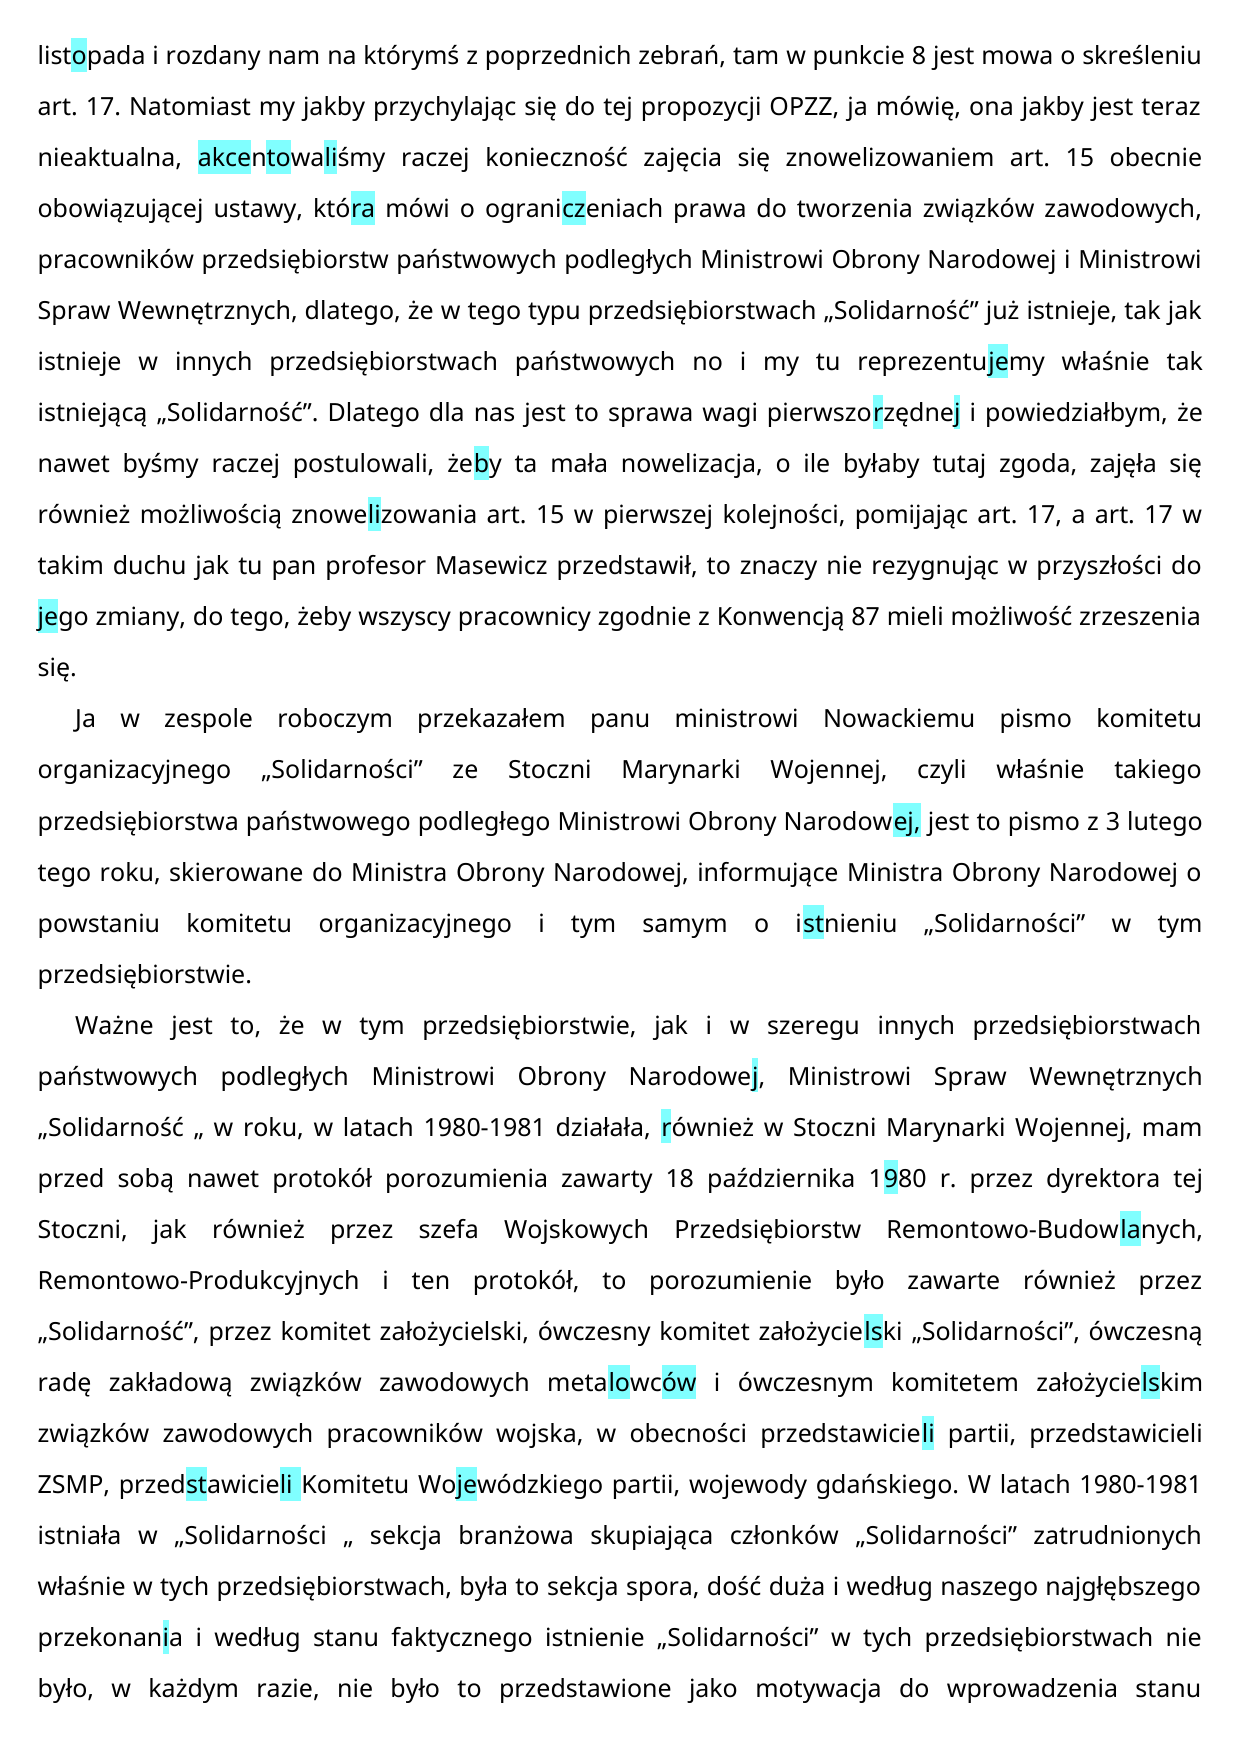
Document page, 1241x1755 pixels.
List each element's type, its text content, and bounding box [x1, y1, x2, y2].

text Ja w zespole roboczym przekazałem panu ministrowi Nowackiemu pismo komitetu organizacyjnego „Solidarności” ze Stoczni Marynarki Wojennej, czyli właśnie takiego przedsiębiorstwa państwowego podległego Ministrowi Obrony Narodowej, jest to pismo z 3 lutego tego roku, skierowane do Ministra Obrony Narodowej, informujące Ministra Obrony Narodowej o powstaniu komitetu organizacyjnego i tym samym o istnieniu „Solidarności” w tym przedsiębiorstwie. [37, 701, 1203, 990]
text Ważne jest to, że w tym przedsiębiorstwie, jak i w szeregu innych przedsiębiorstwach państwowych podległych Ministrowi Obrony Narodowej, Ministrowi Spraw Wewnętrznych „Solidarność „ w roku, w latach 1980-1981 działała, również w Stoczni Marynarki Wojennej, mam przed sobą nawet protokół porozumienia zawarty 18 października 1980 r. przez dyrektora tej Stoczni, jak również przez szefa Wojskowych Przedsiębiorstw Remontowo-Budowlanych, Remontowo-Produkcyjnych i ten protokół, to porozumienie było zawarte również przez „Solidarność”, przez komitet założycielski, ówczesny komitet założycielski „Solidarności”, ówczesną radę zakładową związków zawodowych metalowców i ówczesnym komitetem założycielskim związków zawodowych pracowników wojska, w obecności przedstawicieli partii, przedstawicieli ZSMP, przedstawicieli Komitetu Wojewódzkiego partii, wojewody gdańskiego. W latach 1980-1981 istniała w „Solidarności „ sekcja branżowa skupiająca członków „Solidarności” zatrudnionych właśnie w tych przedsiębiorstwach, była to sekcja spora, dość duża i według naszego najgłębszego przekonania i według stanu faktycznego istnienie „Solidarności” w tych przedsiębiorstwach nie było, w każdym razie, nie było to przedstawione jako motywacja do wprowadzenia stanu [37, 1007, 1203, 1705]
text listopada i rozdany nam na którymś z poprzednich zebrań, tam w punkcie 8 jest mowa o skreśleniu art. 17. Natomiast my jakby przychylając się do tej propozycji OPZZ, ja mówię, ona jakby jest teraz nieaktualna, akcentowaliśmy raczej konieczność zajęcia się znowelizowaniem art. 15 obecnie obowiązującej ustawy, która mówi o ograniczeniach prawa do tworzenia związków zawodowych, pracowników przedsiębiorstw państwowych podległych Ministrowi Obrony Narodowej i Ministrowi Spraw Wewnętrznych, dlatego, że w tego typu przedsiębiorstwach „Solidarność” już istnieje, tak jak istnieje w innych przedsiębiorstwach państwowych no i my tu reprezentujemy właśnie tak istniejącą „Solidarność”. Dlatego dla nas jest to sprawa wagi pierwszorzędnej i powiedziałbym, że nawet byśmy raczej postulowali, żeby ta mała nowelizacja, o ile byłaby tutaj zgoda, zajęła się również możliwością znowelizowania art. 15 w pierwszej kolejności, pomijając art. 17, a art. 17 w takim duchu jak tu pan profesor Masewicz przedstawił, to znaczy nie rezygnując w przyszłości do jego zmiany, do tego, żeby wszyscy pracownicy zgodnie z Konwencją 87 mieli możliwość zrzeszenia się. [37, 37, 1203, 684]
